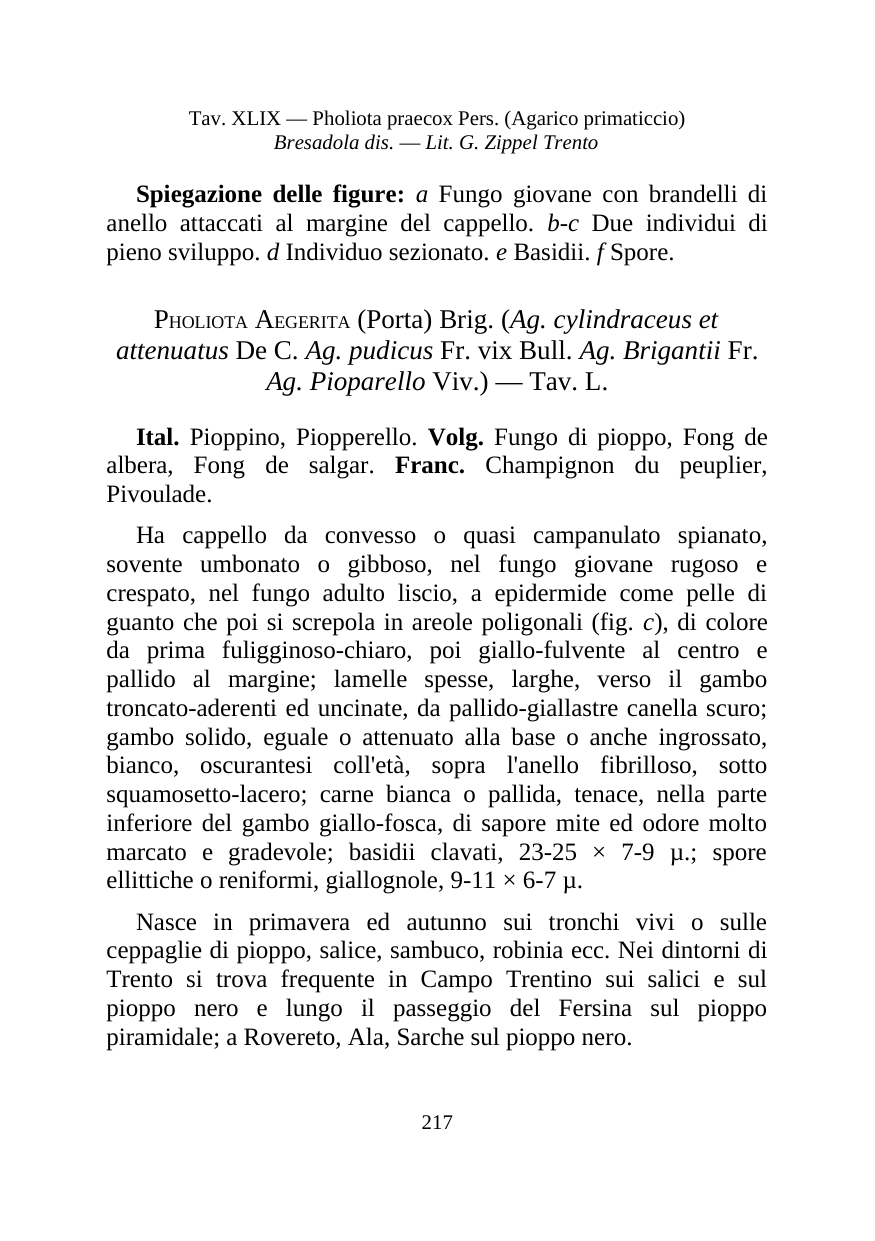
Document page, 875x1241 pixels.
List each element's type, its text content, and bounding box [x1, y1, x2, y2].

text Ital. Pioppino, Piopperello. Volg. Fungo di pioppo, Fong de albera, Fong de salgar. Franc. Champignon du peuplier, Pivoulade. [106, 422, 768, 508]
text Pholiota Aegerita (Porta) Brig. (Ag. cylindraceus et attenuatus De C. Ag. pudicus Fr. vix Bull. Ag. Brigantii Fr. Ag. Pioparello Viv.) — Tav. L. [106, 303, 768, 397]
text Tav. XLIX — Pholiota praecox Pers. (Agarico primaticcio) Bresadola dis. — Lit. G. Zippel Trento [106, 106, 768, 154]
text Ha cappello da convesso o quasi campanulato spianato, sovente umbonato o gibboso, nel fungo giovane rugoso e crespato, nel fungo adulto liscio, a epidermide come pelle di guanto che poi si screpola in areole poligonali (fig. c), di colore da prima fuligginoso-chiaro, poi giallo-fulvente al centro e pallido al margine; lamelle spesse, larghe, verso il gambo troncato-aderenti ed uncinate, da pallido-giallastre canella scuro; gambo solido, eguale o attenuato alla base o anche ingrossato, bianco, oscurantesi coll'età, sopra l'anello fibrilloso, sotto squamosetto-lacero; carne bianca o pallida, tenace, nella parte inferiore del gambo giallo-fosca, di sapore mite ed odore molto marcato e gradevole; basidii clavati, 23-25 × 7-9 µ.; spore ellittiche o reniformi, giallognole, 9-11 × 6-7 µ. [106, 520, 768, 894]
text Nasce in primavera ed autunno sui tronchi vivi o sulle ceppaglie di pioppo, salice, sambuco, robinia ecc. Nei dintorni di Trento si trova frequente in Campo Trentino sui salici e sul pioppo nero e lungo il passeggio del Fersina sul pioppo piramidale; a Rovereto, Ala, Sarche sul pioppo nero. [106, 907, 768, 1050]
text Spiegazione delle figure: a Fungo giovane con brandelli di anello attaccati al margine del cappello. b-c Due individui di pieno sviluppo. d Individuo sezionato. e Basidii. f Spore. [106, 179, 768, 266]
